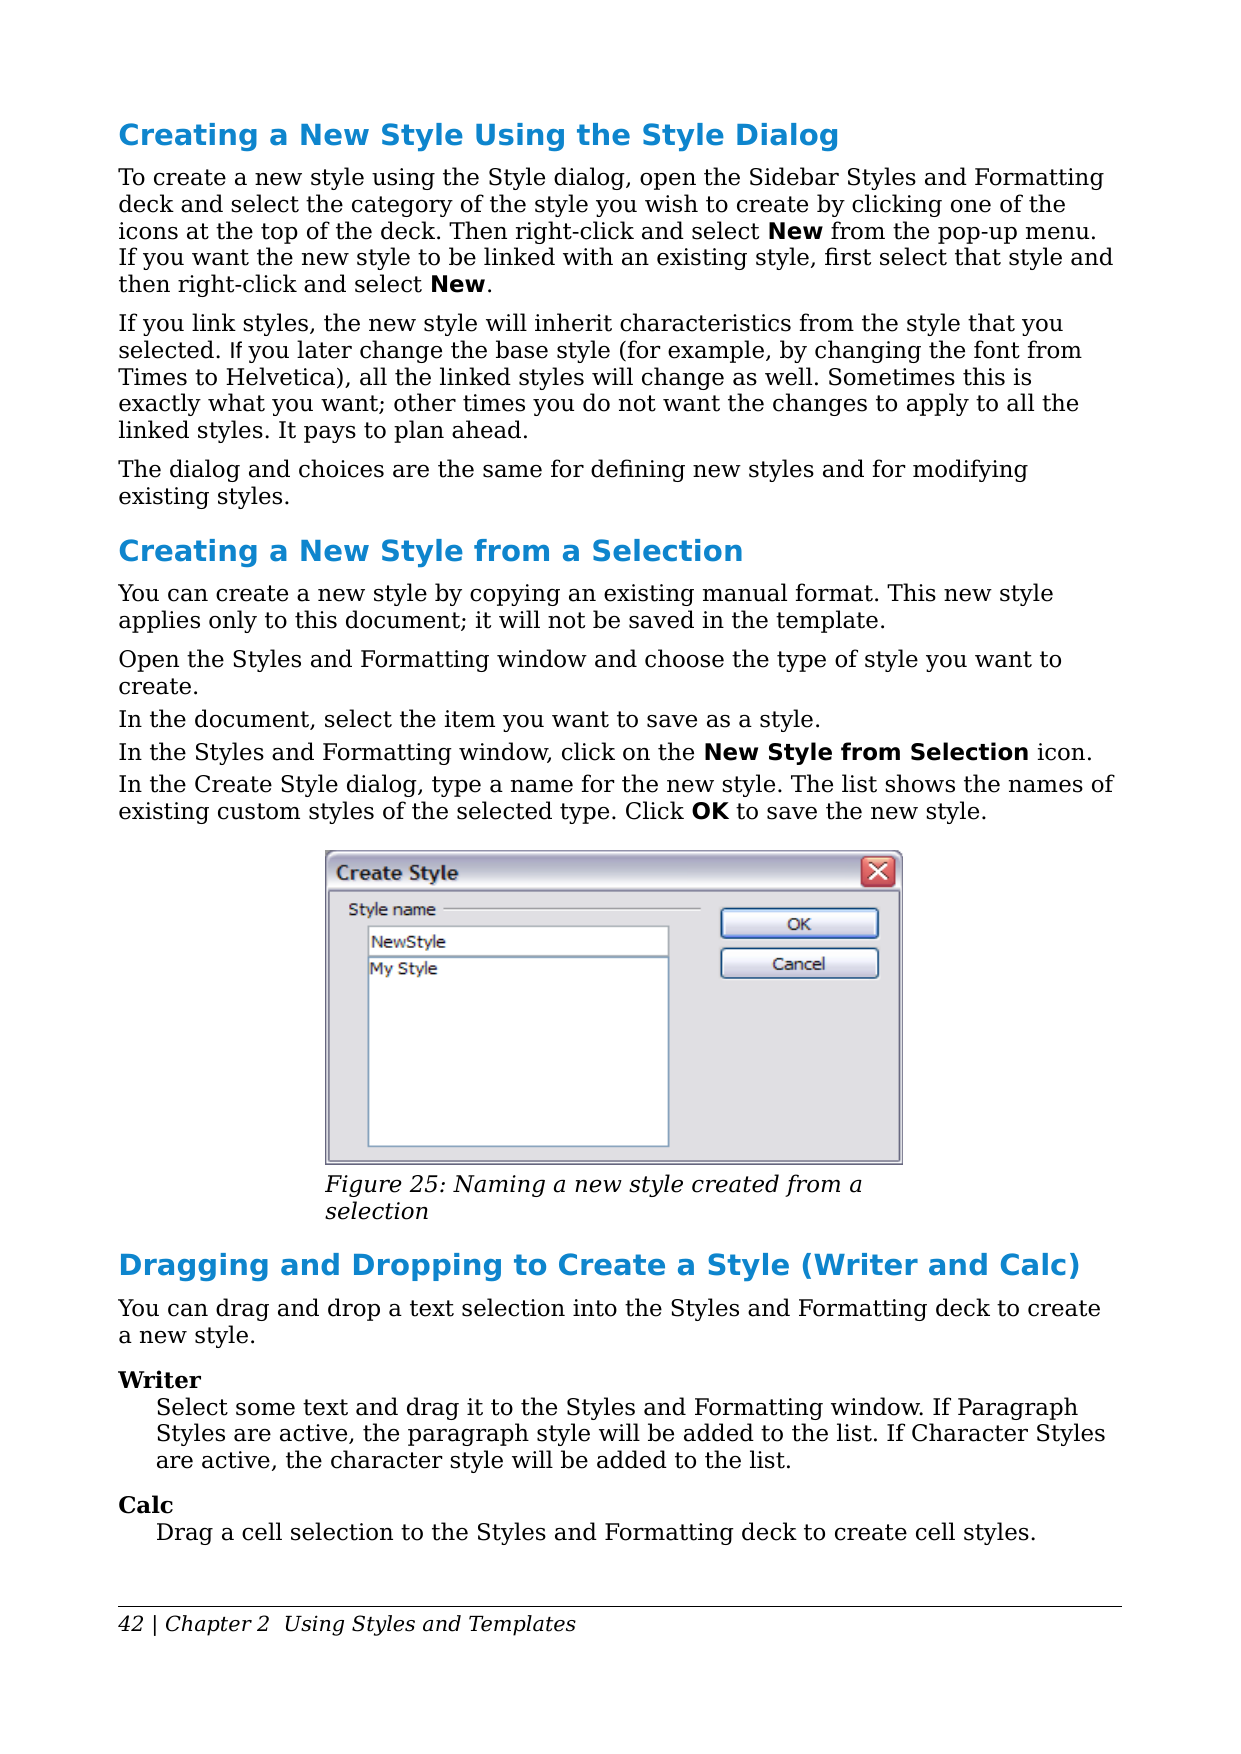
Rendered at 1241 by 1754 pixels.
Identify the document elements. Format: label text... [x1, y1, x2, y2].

text To create a new style using the Style dialog, open the Sidebar Styles and Formatting deck and select the category of the style you wish to create by clicking one of the icons at the top of the deck. Then right-click and select New from the pop-up menu. If you want the new style to be linked with an existing style, first select that style and then right-click and select New. [118, 164, 1122, 298]
text In the Create Style dialog, type a name for the new style. The list shows the names of existing custom styles of the selected type. Click OK to save the new style. [118, 772, 1122, 825]
text The dialog and choices are the same for defining new styles and for modifying existing styles. [118, 456, 1122, 510]
text Drag a cell selection to the Styles and Formatting deck to create cell styles. [156, 1519, 1122, 1546]
text Open the Styles and Formatting window and choose the type of style you want to create. [118, 646, 1122, 699]
text You can create a new style by copying an existing manual format. This new style applies only to this document; it will not be saved in the template. [118, 580, 1122, 634]
text Select some text and drag it to the Styles and Formatting window. If Paragraph Styles are active, the paragraph style will be added to the list. If Character Styles are active, the character style will be added to the list. [156, 1394, 1122, 1474]
text In the Styles and Formatting window, click on the New Style from Selection icon. [118, 739, 1122, 765]
subtitle Dragging and Dropping to Create a Style (Writer and Calc) [118, 1249, 1122, 1283]
subtitle Creating a New Style Using the Style Dialog [118, 118, 1122, 152]
text You can drag and drop a text selection into the Styles and Formatting deck to create a new style. [118, 1295, 1122, 1348]
text In the document, select the item you want to save as a style. [118, 706, 1122, 732]
text Calc [118, 1492, 1122, 1519]
text Writer [118, 1367, 1122, 1394]
picture [325, 850, 903, 1165]
text Figure 25: Naming a new style created from a selection [325, 1171, 915, 1224]
text If you link styles, the new style will inherit characteristics from the style that you selected. If you later change the base style (for example, by changing the font from Times to Helvetica), all the linked styles will change as well. Sometimes this is exactly what you want; other times you do not want the changes to apply to all the linked styles. It pays to plan ahead. [118, 310, 1122, 444]
subtitle Creating a New Style from a Selection [118, 534, 1122, 568]
